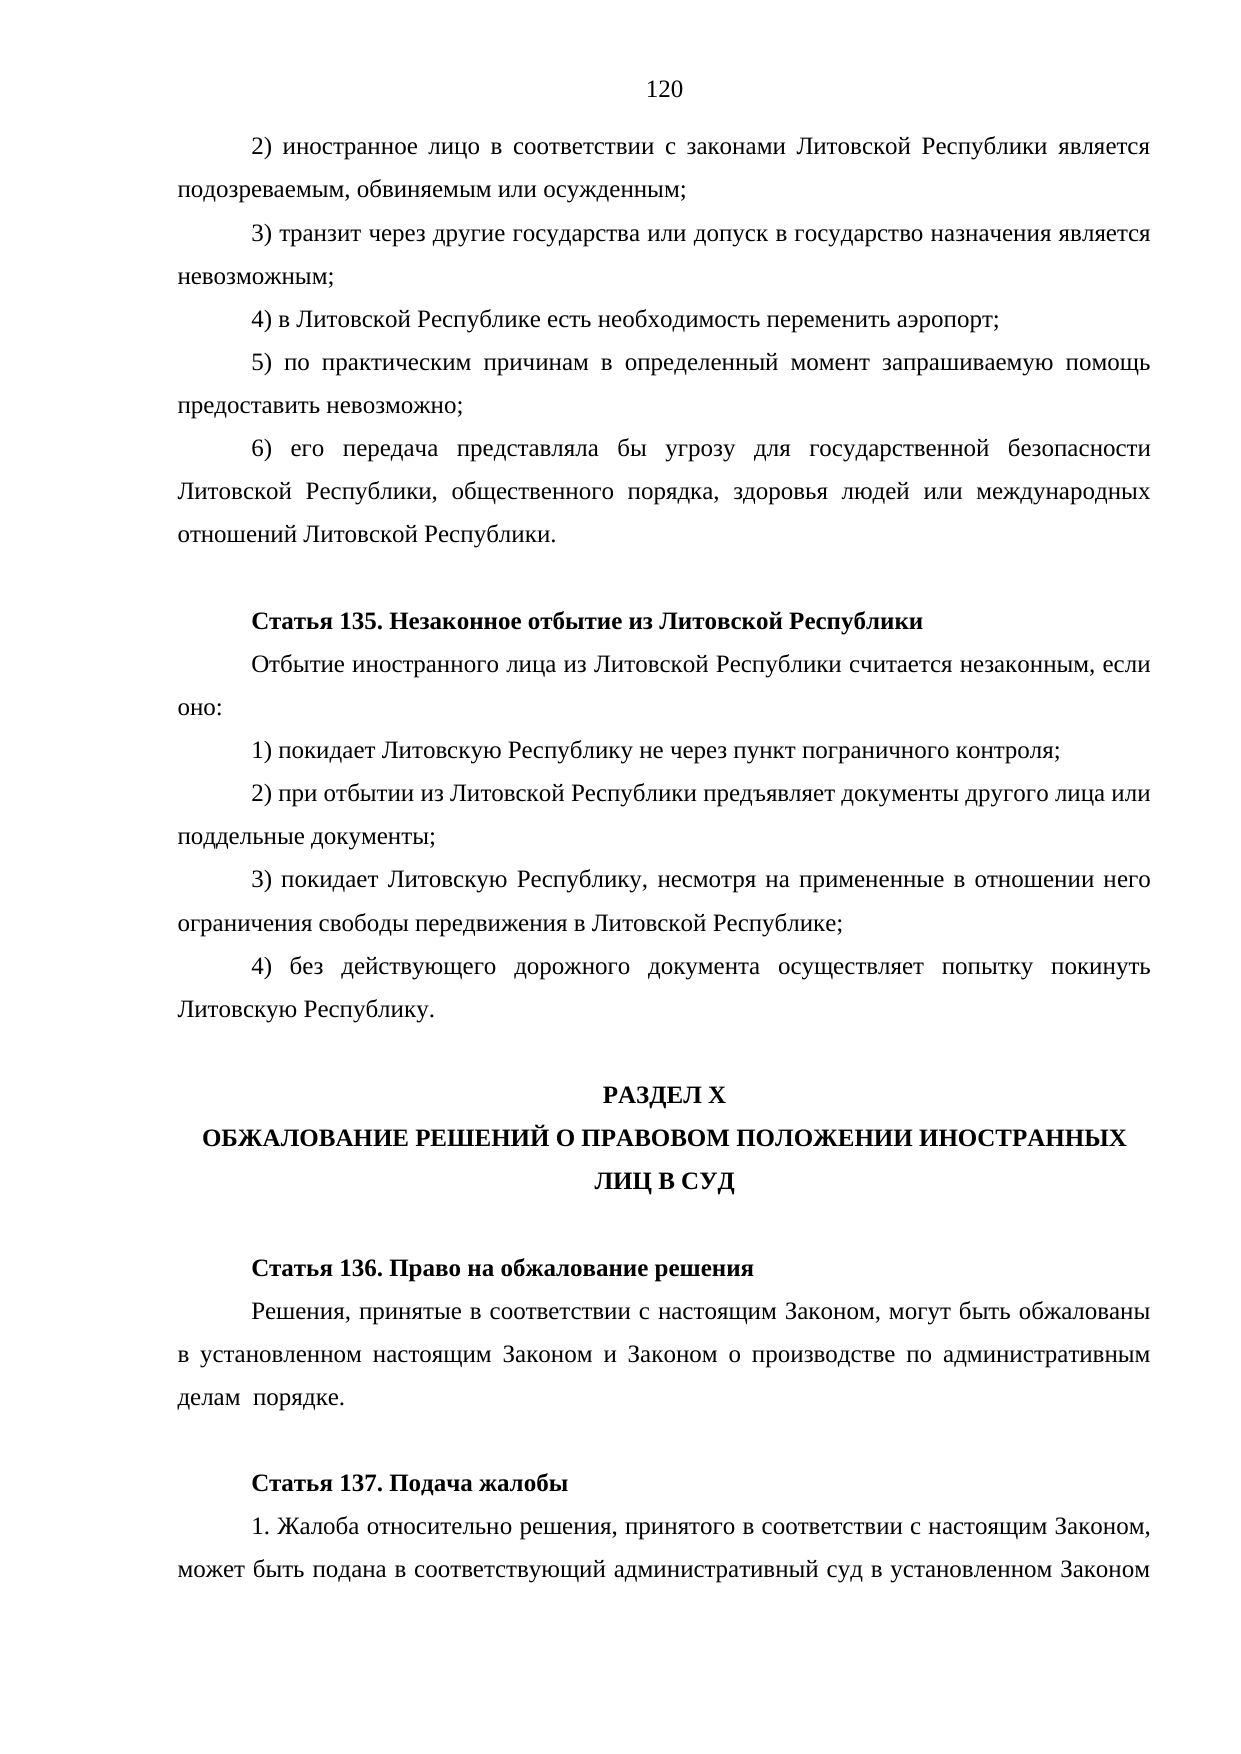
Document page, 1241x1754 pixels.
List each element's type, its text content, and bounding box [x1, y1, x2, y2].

text Статья 136. Право на обжалование решения [177, 1253, 1152, 1281]
text 4) в Литовской Республике есть необходимость переменить аэропорт; [177, 304, 1152, 333]
text Статья 137. Подача жалобы [177, 1468, 1152, 1497]
text Решения, принятые в соответствии с настоящим Законом, могут быть обжалованы в установленном настоящим Законом и Законом о производстве по административным делам порядке. [177, 1296, 1152, 1411]
text 2) при отбытии из Литовской Республики предъявляет документы другого лица или поддельные документы; [177, 778, 1152, 850]
text 3) покидает Литовскую Республику, несмотря на примененные в отношении него ограничения свободы передвижения в Литовской Республике; [177, 864, 1152, 936]
text РАЗДЕЛ Х [177, 1080, 1152, 1109]
text 2) иностранное лицо в соответствии с законами Литовской Республики является подозреваемым, обвиняемым или осужденным; [177, 131, 1152, 203]
text 1. Жалоба относительно решения, принятого в соответствии с настоящим Законом, может быть подана в соответствующий административный суд в установленном Законом [177, 1511, 1152, 1583]
text 3) транзит через другие государства или допуск в государство назначения является невозможным; [177, 218, 1152, 289]
text 4) без действующего дорожного документа осуществляет попытку покинуть Литовскую Республику. [177, 951, 1152, 1023]
text ОБЖАЛОВАНИЕ РЕШЕНИЙ О ПРАВОВОМ ПОЛОЖЕНИИ ИНОСТРАННЫХ ЛИЦ В СУД [177, 1123, 1152, 1195]
text Статья 135. Незаконное отбытие из Литовской Республики [177, 606, 1152, 634]
text 6) его передача представляла бы угрозу для государственной безопасности Литовской Республики, общественного порядка, здоровья людей или международных отношений Литовской Республики. [177, 433, 1152, 548]
text Отбытие иностранного лица из Литовской Республики считается незаконным, если оно: [177, 649, 1152, 721]
text 1) покидает Литовскую Республику не через пункт пограничного контроля; [177, 735, 1152, 764]
text 5) по практическим причинам в определенный момент запрашиваемую помощь предоставить невозможно; [177, 347, 1152, 419]
